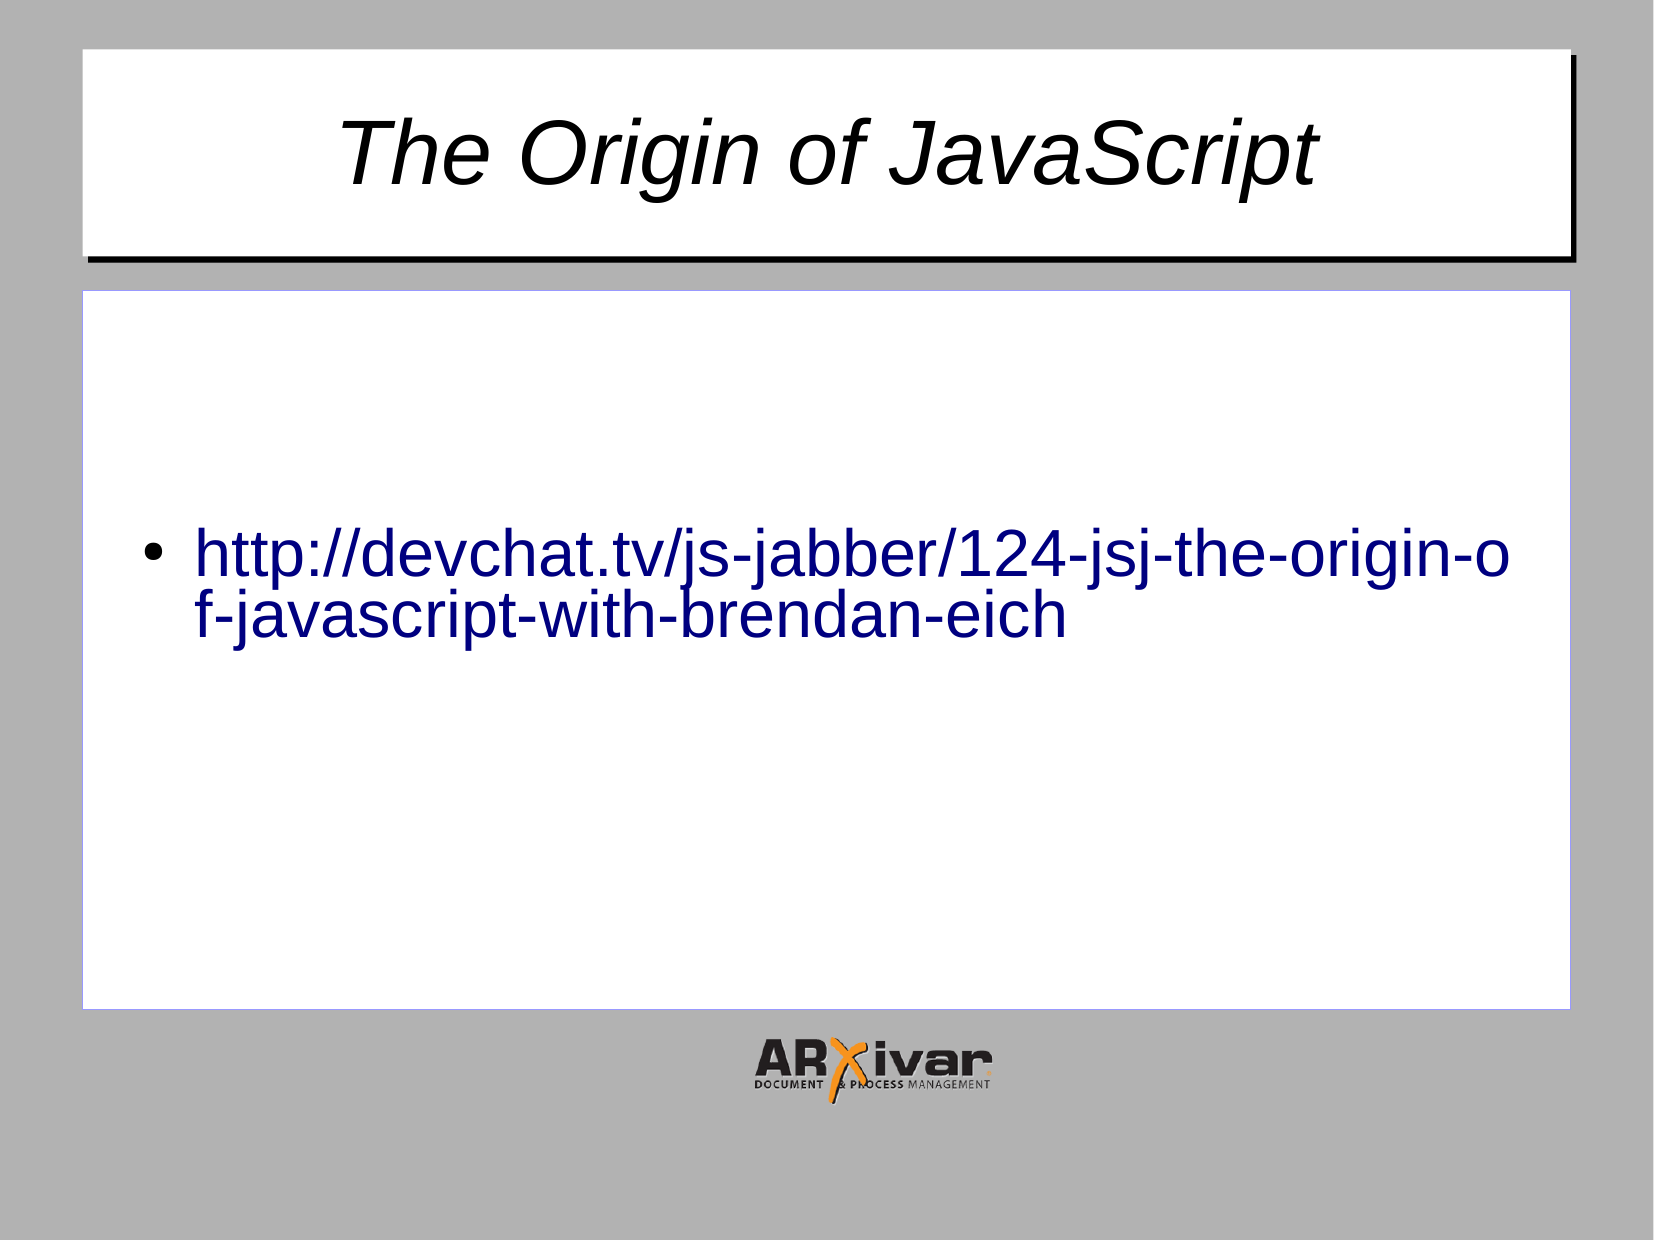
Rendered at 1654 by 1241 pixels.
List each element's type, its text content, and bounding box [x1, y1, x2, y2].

list http://devchat.tv/js-jabber/124-jsj-the-origin-of-javascript-with-brendan-eich [82, 290, 1571, 1010]
picture [755, 1031, 993, 1111]
title The Origin of JavaScript [82, 49, 1571, 257]
